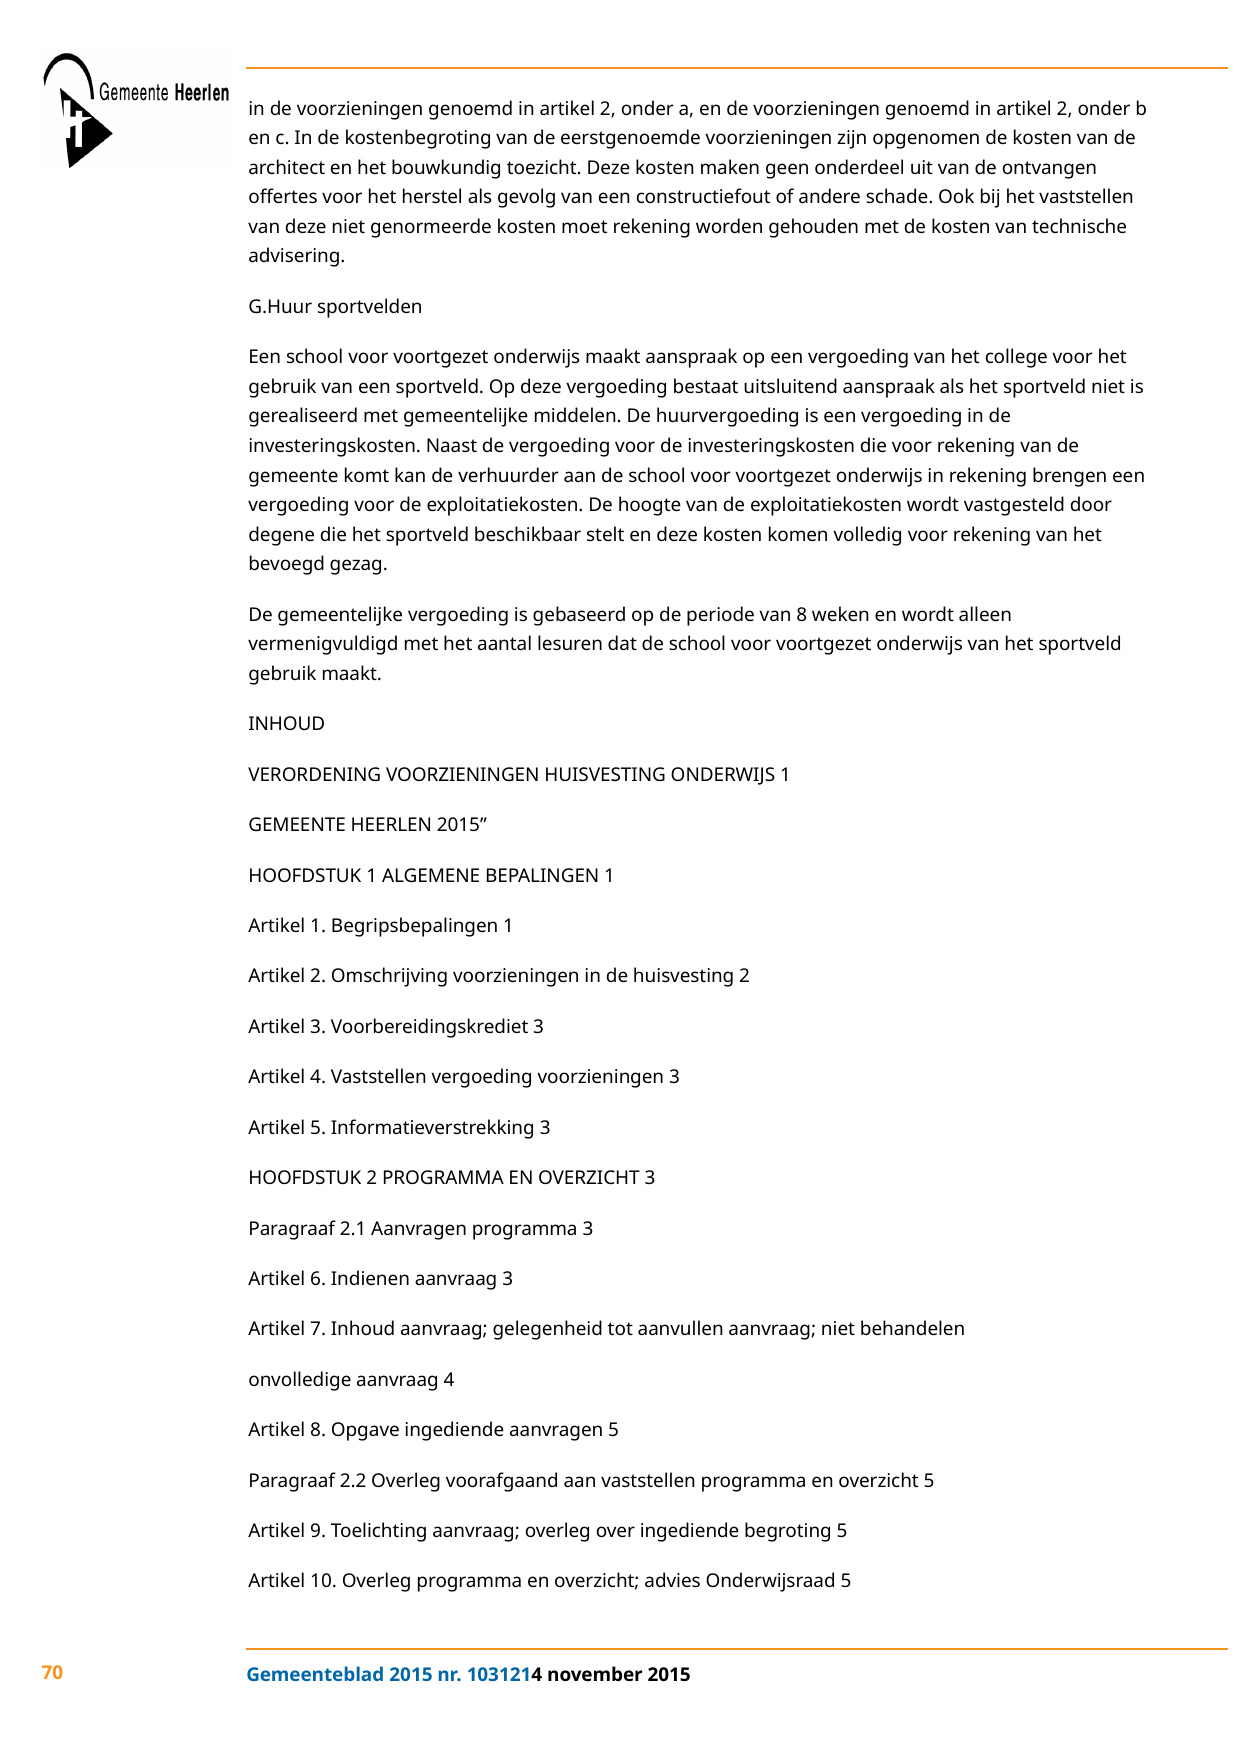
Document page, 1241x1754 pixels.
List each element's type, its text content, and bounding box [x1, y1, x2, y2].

text Artikel 1. Begripsbepalingen 1 [248, 912, 1152, 938]
text Artikel 9. Toelichting aanvraag; overleg over ingediende begroting 5 [248, 1517, 1152, 1543]
text Een school voor voortgezet onderwijs maakt aanspraak op een vergoeding van het college voor het gebruik van een sportveld. Op deze vergoeding bestaat uitsluitend aanspraak als het sportveld niet is gerealiseerd met gemeentelijke middelen. De huurvergoeding is een vergoeding in de investeringskosten. Naast de vergoeding voor de investeringskosten die voor rekening van de gemeente komt kan de verhuurder aan de school voor voortgezet onderwijs in rekening brengen een vergoeding voor de exploitatiekosten. De hoogte van de exploitatiekosten wordt vastgesteld door degene die het sportveld beschikbaar stelt en deze kosten komen volledig voor rekening van het bevoegd gezag. [248, 343, 1152, 576]
text GEMEENTE HEERLEN 2015” [248, 811, 1152, 837]
text Artikel 5. Informatieverstrekking 3 [248, 1114, 1152, 1140]
text Artikel 8. Opgave ingediende aanvragen 5 [248, 1416, 1152, 1442]
text Paragraaf 2.1 Aanvragen programma 3 [248, 1215, 1152, 1241]
text onvolledige aanvraag 4 [248, 1366, 1152, 1392]
text De gemeentelijke vergoeding is gebaseerd op de periode van 8 weken en wordt alleen vermenigvuldigd met het aantal lesuren dat de school voor voortgezet onderwijs van het sportveld gebruik maakt. [248, 601, 1152, 686]
text Artikel 10. Overleg programma en overzicht; advies Onderwijsraad 5 [248, 1568, 1152, 1593]
text Artikel 6. Indienen aanvraag 3 [248, 1265, 1152, 1291]
text VERORDENING VOORZIENINGEN HUISVESTING ONDERWIJS 1 [248, 761, 1152, 787]
text HOOFDSTUK 2 PROGRAMMA EN OVERZICHT 3 [248, 1164, 1152, 1190]
text Artikel 2. Omschrijving voorzieningen in de huisvesting 2 [248, 963, 1152, 988]
text Artikel 4. Vaststellen vergoeding voorzieningen 3 [248, 1063, 1152, 1089]
text Artikel 7. Inhoud aanvraag; gelegenheid tot aanvullen aanvraag; niet behandelen [248, 1316, 1152, 1341]
text G.Huur sportvelden [248, 293, 1152, 319]
picture [41, 47, 231, 172]
text INHOUD [248, 711, 1152, 736]
text in de voorzieningen genoemd in artikel 2, onder a, en de voorzieningen genoemd in artikel 2, onder b en c. In de kostenbegroting van de eerstgenoemde voorzieningen zijn opgenomen de kosten van de architect en het bouwkundig toezicht. Deze kosten maken geen onderdeel uit van de ontvangen offertes voor het herstel als gevolg van een constructiefout of andere schade. Ook bij het vaststellen van deze niet genormeerde kosten moet rekening worden gehouden met de kosten van technische advisering. [248, 95, 1152, 268]
text Paragraaf 2.2 Overleg voorafgaand aan vaststellen programma en overzicht 5 [248, 1467, 1152, 1493]
text Artikel 3. Voorbereidingskrediet 3 [248, 1013, 1152, 1039]
text HOOFDSTUK 1 ALGEMENE BEPALINGEN 1 [248, 862, 1152, 888]
